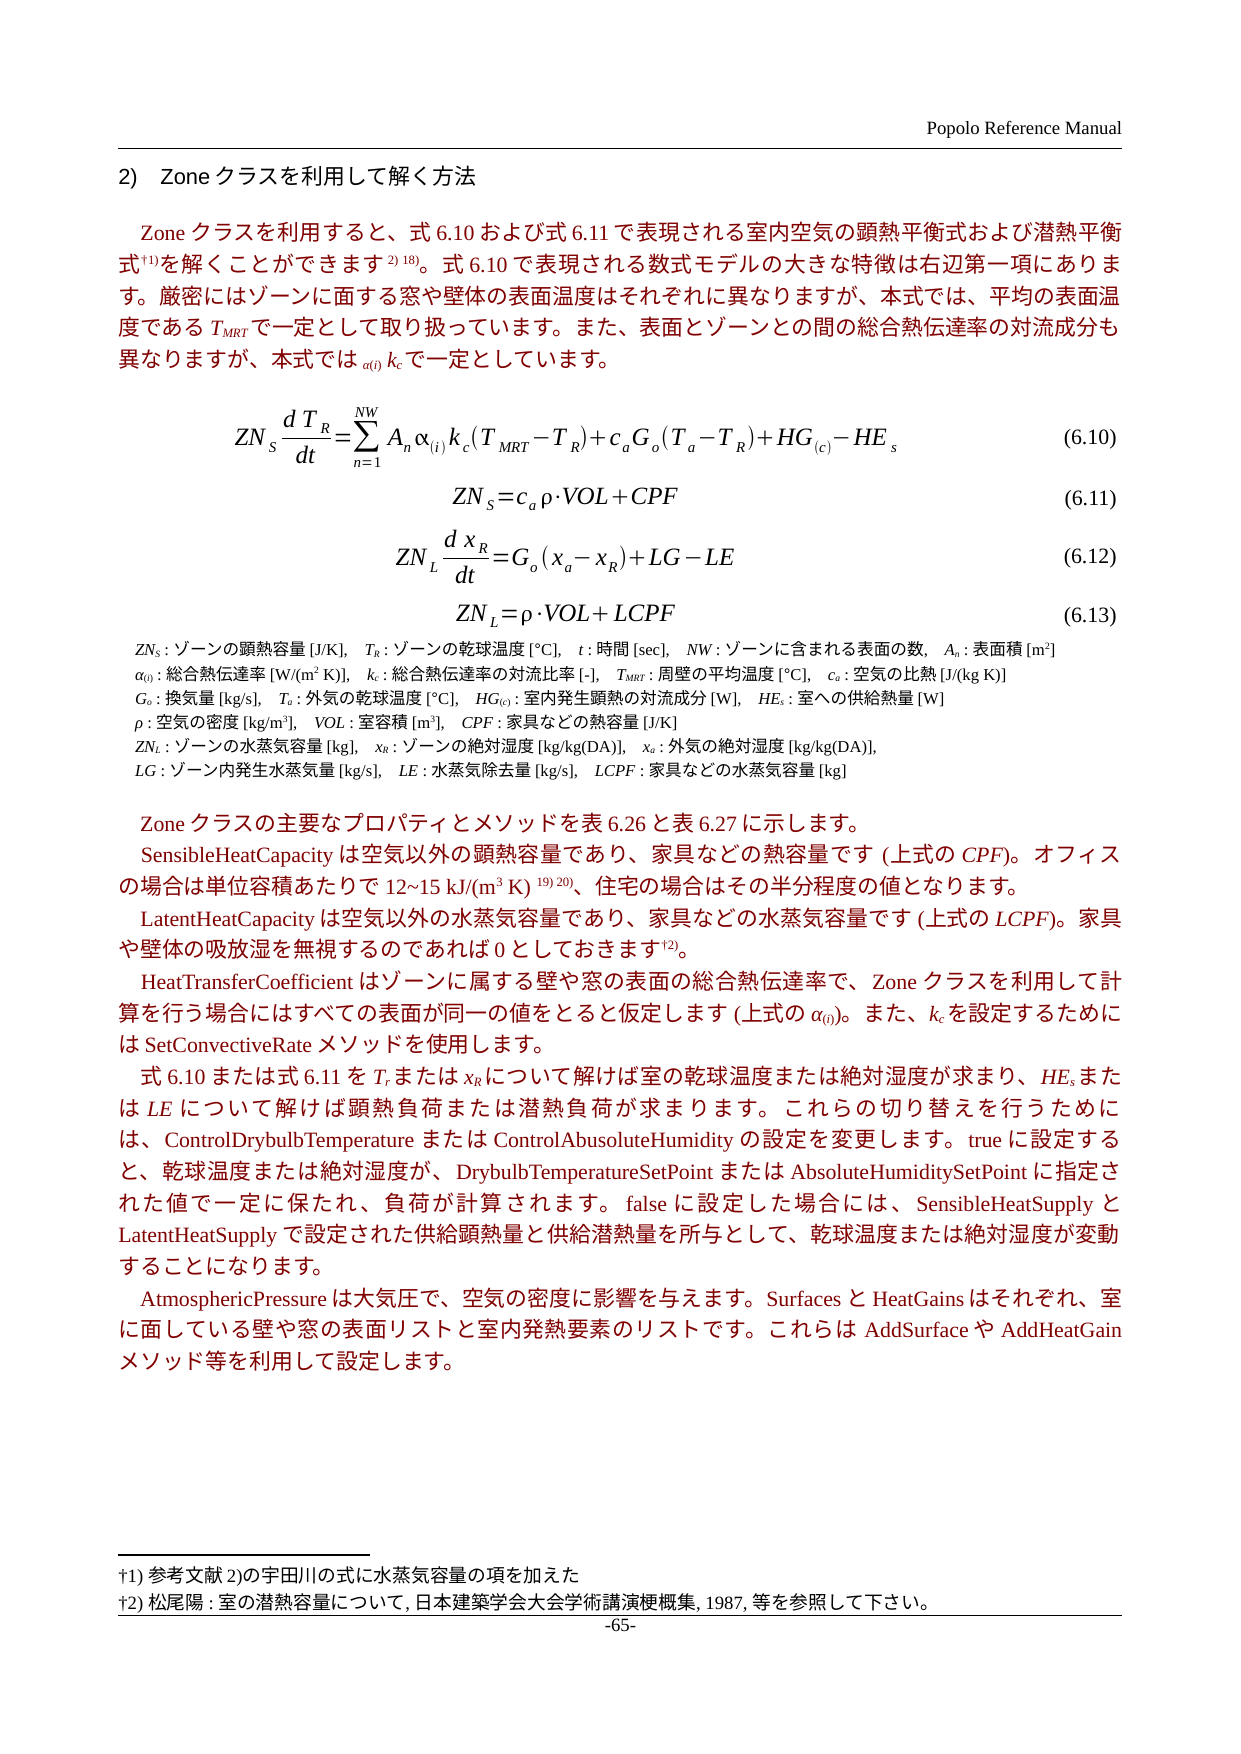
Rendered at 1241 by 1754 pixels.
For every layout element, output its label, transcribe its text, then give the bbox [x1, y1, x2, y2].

table_header [118, 594, 1010, 636]
table_header (6.12) [1010, 520, 1122, 594]
text SensibleHeatCapacityは空気以外の顕熱容量であり、家具などの熱容量です (上式のCPF)。オフィスの場合は単位容積あたりで12~15 kJ/(m3 K) ) )、住宅の場合はその半分程度の値となります。 [118, 837, 1122, 901]
text LatentHeatCapacityは空気以外の水蒸気容量であり、家具などの水蒸気容量です (上式のLCPF)。家具や壁体の吸放湿を無視するのであれば0としておきます†)。 [118, 901, 1122, 964]
text ZNL : ゾーンの水蒸気容量 [kg], xR : ゾーンの絶対湿度 [kg/kg(DA)], xa : 外気の絶対湿度 [kg/kg(DA)], [118, 733, 1122, 757]
text 式6.10または式6.11をTrまたはxRについて解けば室の乾球温度または絶対湿度が求まり、HEsまたはLEについて解けば顕熱負荷または潜熱負荷が求まります。これらの切り替えを行うためには、ControlDrybulbTemperatureまたはControlAbusoluteHumidityの設定を変更します。trueに設定すると、乾球温度または絶対湿度が、DrybulbTemperatureSetPointまたはAbsoluteHumiditySetPointに指定された値で一定に保たれ、負荷が計算されます。falseに設定した場合には、SensibleHeatSupplyとLatentHeatSupplyで設定された供給顕熱量と供給潜熱量を所与として、乾球温度または絶対湿度が変動することになります。 [118, 1059, 1122, 1281]
table_header (6.11) [1010, 477, 1122, 519]
subtitle Zoneクラスを利用して解く方法 [118, 159, 1122, 191]
text Go : 換気量 [kg/s], Ta : 外気の乾球温度 [°C], HG(c) : 室内発生顕熱の対流成分 [W], HEs : 室への供給熱量 [W] [118, 685, 1122, 709]
table_header (6.10) [1010, 398, 1122, 477]
text ρ : 空気の密度 [kg/m3], VOL : 室容積 [m3], CPF : 家具などの熱容量 [J/K] [118, 709, 1122, 733]
text 松尾陽 : 室の潜熱容量について, 日本建築学会大会学術講演梗概集, 1987, 等を参照して下さい。 [118, 1588, 1122, 1615]
table_header [118, 477, 1010, 519]
table_header [118, 398, 1010, 477]
table_header (6.13) [1010, 594, 1122, 636]
text α(i) : 総合熱伝達率 [W/(m2 K)], kc : 総合熱伝達率の対流比率 [-], TMRT : 周壁の平均温度 [°C], ca : 空気の比熱 [J/(kg K)] [118, 661, 1122, 685]
text LG : ゾーン内発生水蒸気量 [kg/s], LE : 水蒸気除去量 [kg/s], LCPF : 家具などの水蒸気容量 [kg] [118, 757, 1122, 781]
text HeatTransferCoefficientはゾーンに属する壁や窓の表面の総合熱伝達率で、Zoneクラスを利用して計算を行う場合にはすべての表面が同一の値をとると仮定します (上式のα(i))。また、kcを設定するためにはSetConvectiveRateメソッドを使用します。 [118, 964, 1122, 1059]
text Zoneクラスを利用すると、式6.10および式6.11で表現される室内空気の顕熱平衡式および潜熱平衡式†)を解くことができます2) )。式6.10で表現される数式モデルの大きな特徴は右辺第一項にあります。厳密にはゾーンに面する窓や壁体の表面温度はそれぞれに異なりますが、本式では、平均の表面温度であるTMRTで一定として取り扱っています。また、表面とゾーンとの間の総合熱伝達率の対流成分も異なりますが、本式ではα(i) kcで一定としています。 [118, 215, 1122, 374]
text 参考文献2)の宇田川の式に水蒸気容量の項を加えた [118, 1561, 1122, 1588]
text Zoneクラスの主要なプロパティとメソッドを表6.26と表6.27に示します。 [118, 806, 1122, 837]
text AtmosphericPressureは大気圧で、空気の密度に影響を与えます。SurfacesとHeatGainsはそれぞれ、室に面している壁や窓の表面リストと室内発熱要素のリストです。これらはAddSurfaceやAddHeatGainメソッド等を利用して設定します。 [118, 1281, 1122, 1376]
text ZNS : ゾーンの顕熱容量 [J/K], TR : ゾーンの乾球温度 [°C], t : 時間 [sec], NW : ゾーンに含まれる表面の数, An : 表面積 [m2] [118, 636, 1122, 661]
table_header [118, 520, 1010, 594]
